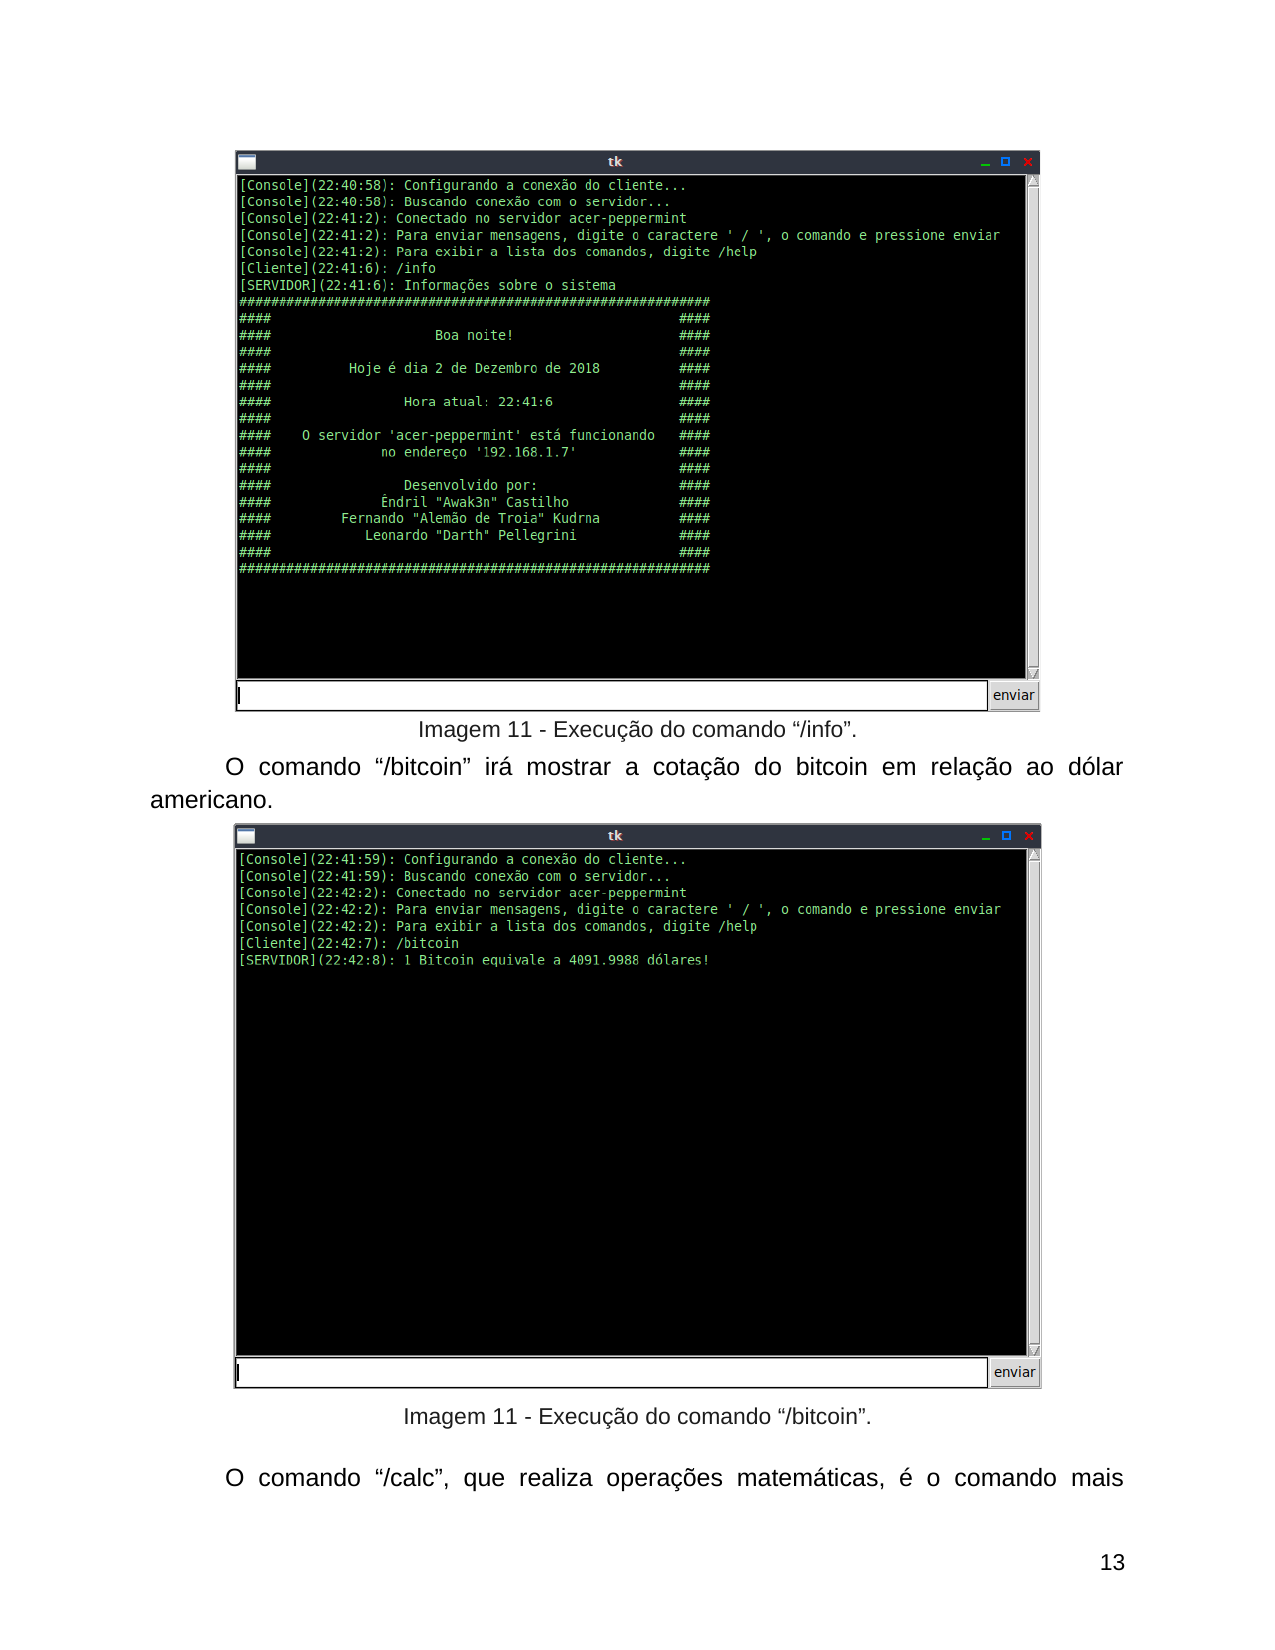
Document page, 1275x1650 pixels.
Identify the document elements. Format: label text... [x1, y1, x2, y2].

text Imagem 11 - Execução do comando “/bitcoin”. [150, 1389, 1125, 1429]
text Imagem 11 - Execução do comando “/info”. [150, 712, 1125, 742]
picture [234, 150, 1041, 712]
picture [233, 823, 1042, 1389]
text O comando “/calc”, que realiza operações matemáticas, é o comando mais [150, 1463, 1125, 1492]
text O comando “/bitcoin” irá mostrar a cotação do bitcoin em relação ao dólar americano. [150, 752, 1125, 813]
